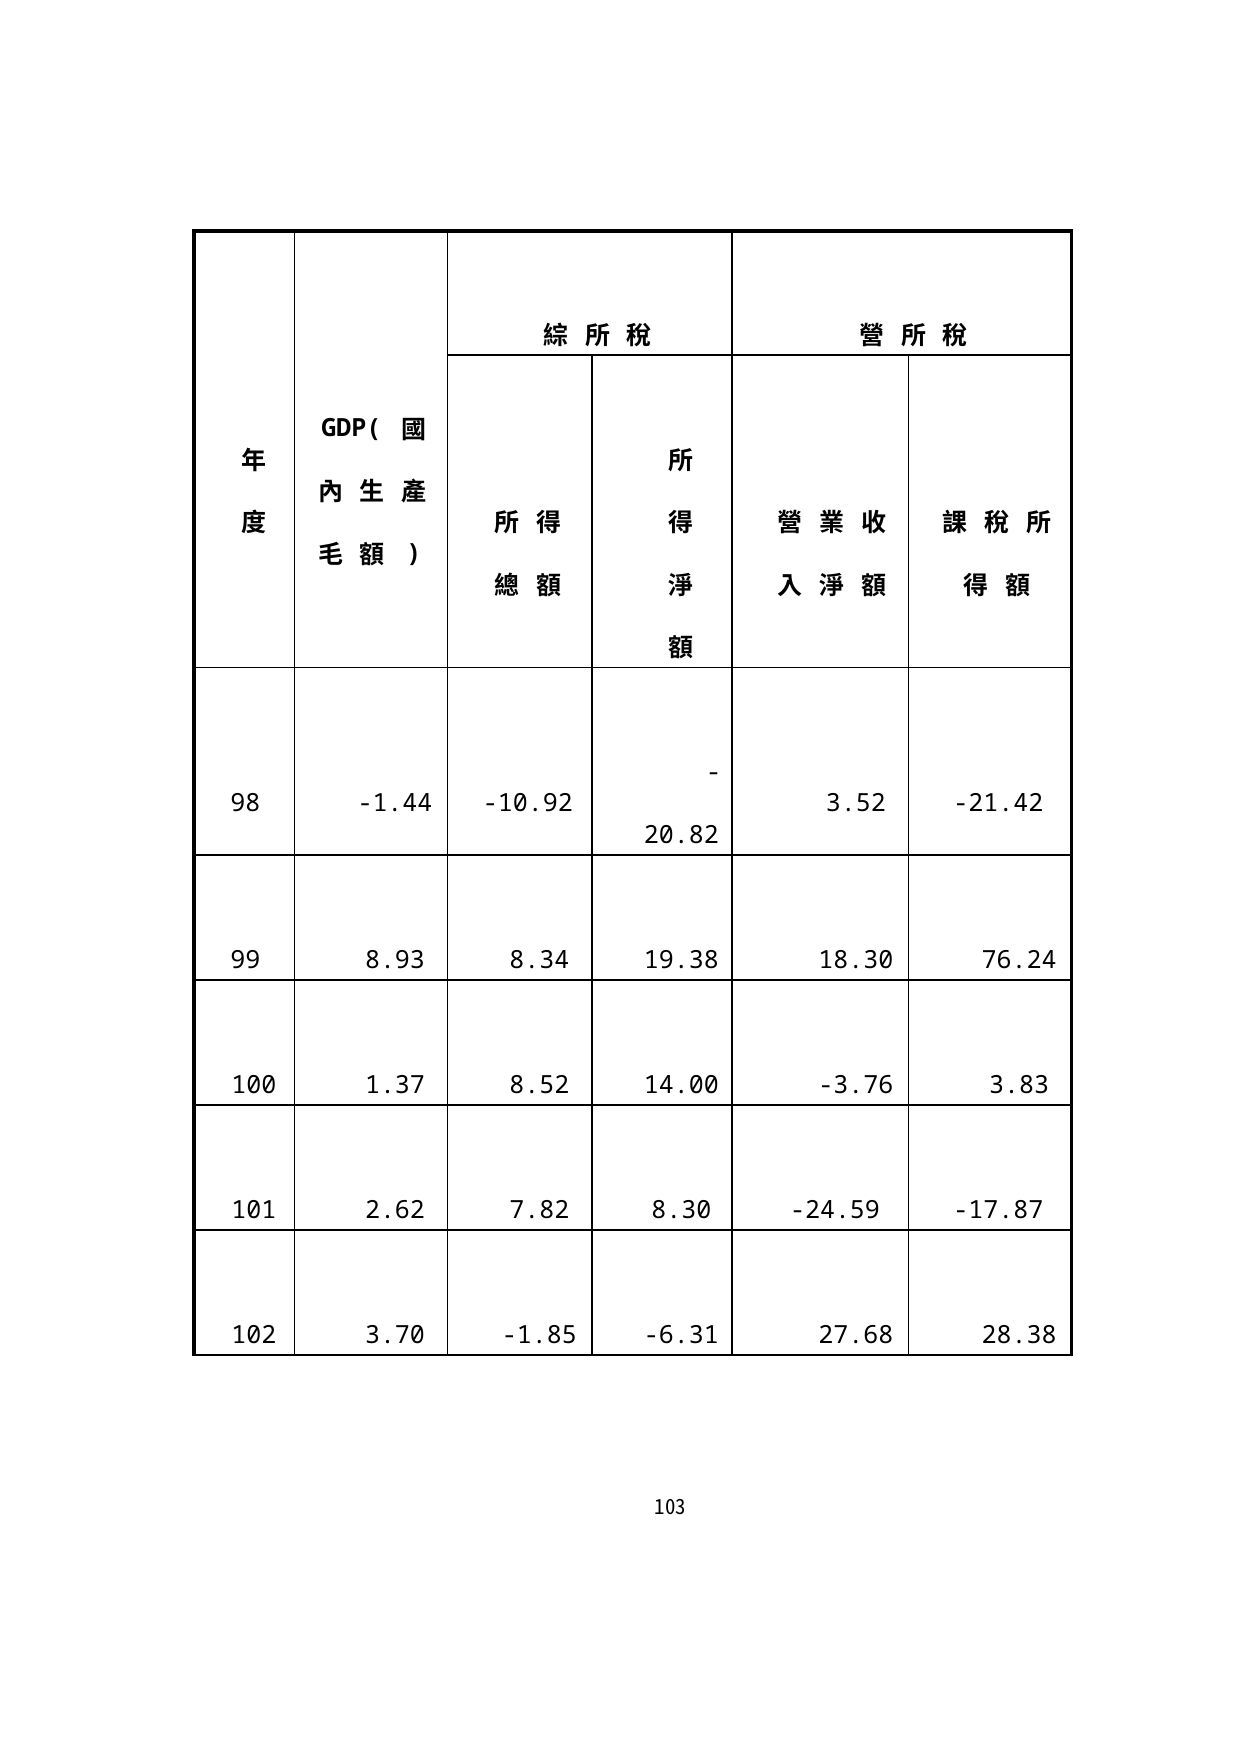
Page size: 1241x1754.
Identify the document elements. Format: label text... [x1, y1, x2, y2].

table_cell 7.82 [448, 1106, 591, 1229]
table_header 綜所稅 [448, 233, 731, 354]
table_cell -21.42 [909, 668, 1070, 854]
table_header GDP(國內生產毛額) [295, 233, 447, 667]
table_cell 1.37 [295, 981, 447, 1104]
table_cell -10.92 [448, 668, 591, 854]
table_cell 8.34 [448, 856, 591, 979]
table_cell 14.00 [593, 981, 731, 1104]
table_cell 18.30 [733, 856, 908, 979]
table_cell 101 [196, 1106, 294, 1229]
table_cell 2.62 [295, 1106, 447, 1229]
table_cell 99 [196, 856, 294, 979]
table_cell 8.52 [448, 981, 591, 1104]
table_cell 100 [196, 981, 294, 1104]
table_cell -3.76 [733, 981, 908, 1104]
table_cell 所得總額 [448, 356, 591, 667]
table_cell -24.59 [733, 1106, 908, 1229]
table_cell 8.93 [295, 856, 447, 979]
table_cell 19.38 [593, 856, 731, 979]
table_header 營所稅 [733, 233, 1070, 354]
table_cell 76.24 [909, 856, 1070, 979]
table_cell -6.31 [593, 1231, 731, 1354]
table_cell -1.44 [295, 668, 447, 854]
table_header 年度 [196, 233, 294, 667]
table_cell 3.52 [733, 668, 908, 854]
table_cell 3.83 [909, 981, 1070, 1104]
table_cell 所得淨額 [593, 356, 731, 667]
table_cell 營業收入淨額 [733, 356, 908, 667]
table_cell 102 [196, 1231, 294, 1354]
table_cell 28.38 [909, 1231, 1070, 1354]
table_cell 27.68 [733, 1231, 908, 1354]
table_cell -1.85 [448, 1231, 591, 1354]
table_cell 課稅所得額 [909, 356, 1070, 667]
table_cell 3.70 [295, 1231, 447, 1354]
table_cell 8.30 [593, 1106, 731, 1229]
table_cell -20.82 [593, 668, 731, 854]
table_cell -17.87 [909, 1106, 1070, 1229]
table_cell 98 [196, 668, 294, 854]
